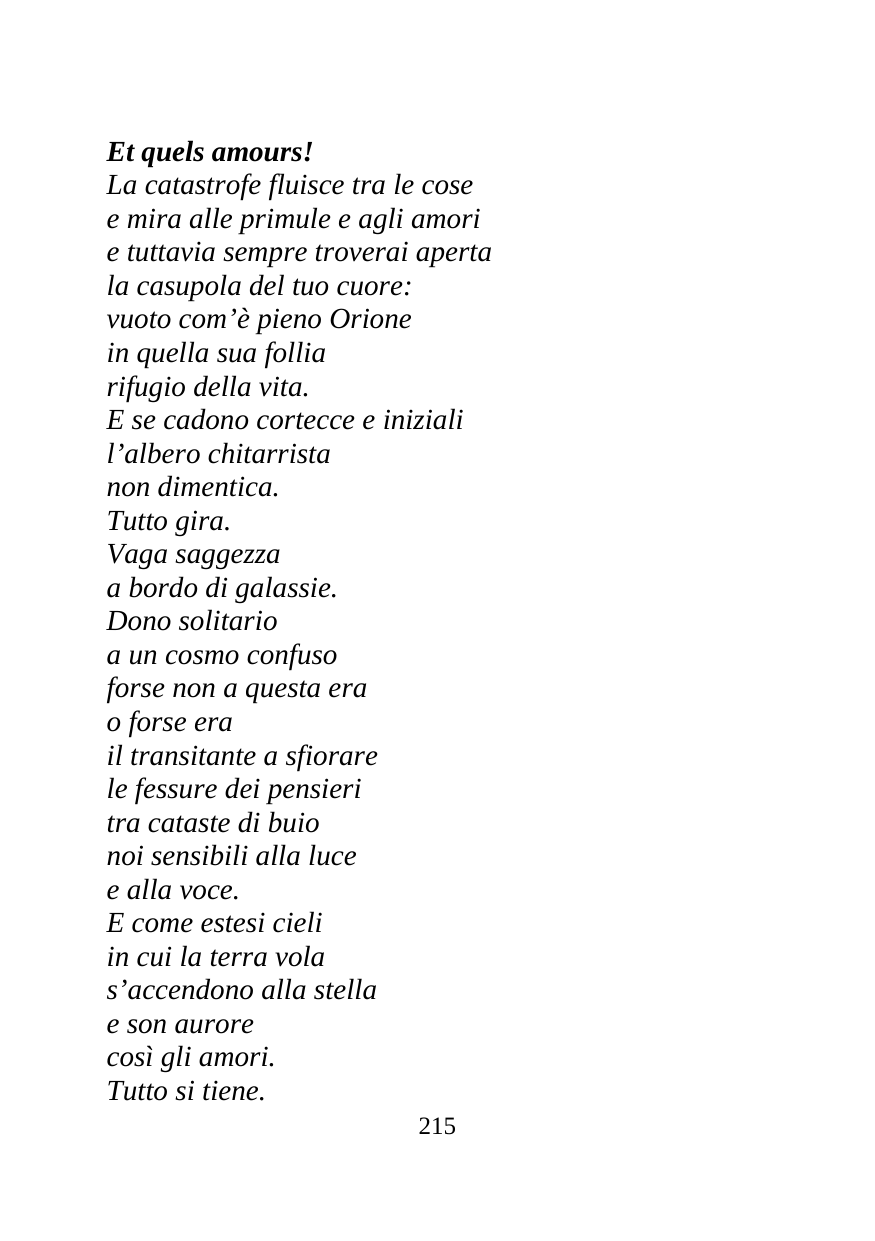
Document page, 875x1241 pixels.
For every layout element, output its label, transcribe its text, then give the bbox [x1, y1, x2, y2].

text rifugio della vita. [106, 369, 768, 402]
text a un cosmo confuso [106, 637, 768, 671]
text s’accendono alla stella [106, 972, 768, 1006]
text l’albero chitarrista [106, 436, 768, 469]
text non dimentica. [106, 469, 768, 503]
text vuoto com’è pieno Orione [106, 302, 768, 335]
text forse non a questa era [106, 671, 768, 704]
text Tutto si tiene. [106, 1073, 768, 1107]
text e mira alle primule e agli amori [106, 201, 768, 234]
text noi sensibili alla luce [106, 838, 768, 872]
text E se cadono cortecce e iniziali [106, 402, 768, 436]
text tra cataste di buio [106, 805, 768, 838]
text le fessure dei pensieri [106, 771, 768, 805]
text la casupola del tuo cuore: [106, 268, 768, 302]
text a bordo di galassie. [106, 570, 768, 603]
text Et quels amours! [106, 134, 768, 167]
text in cui la terra vola [106, 939, 768, 972]
text o forse era [106, 704, 768, 738]
text Tutto gira. [106, 503, 768, 536]
text Vaga saggezza [106, 536, 768, 570]
text E come estesi cieli [106, 905, 768, 939]
text e son aurore [106, 1006, 768, 1039]
text e alla voce. [106, 872, 768, 905]
text Dono solitario [106, 603, 768, 637]
text La catastrofe fluisce tra le cose [106, 167, 768, 201]
text in quella sua follia [106, 335, 768, 369]
text così gli amori. [106, 1039, 768, 1073]
text e tuttavia sempre troverai aperta [106, 234, 768, 268]
text il transitante a sfiorare [106, 738, 768, 771]
